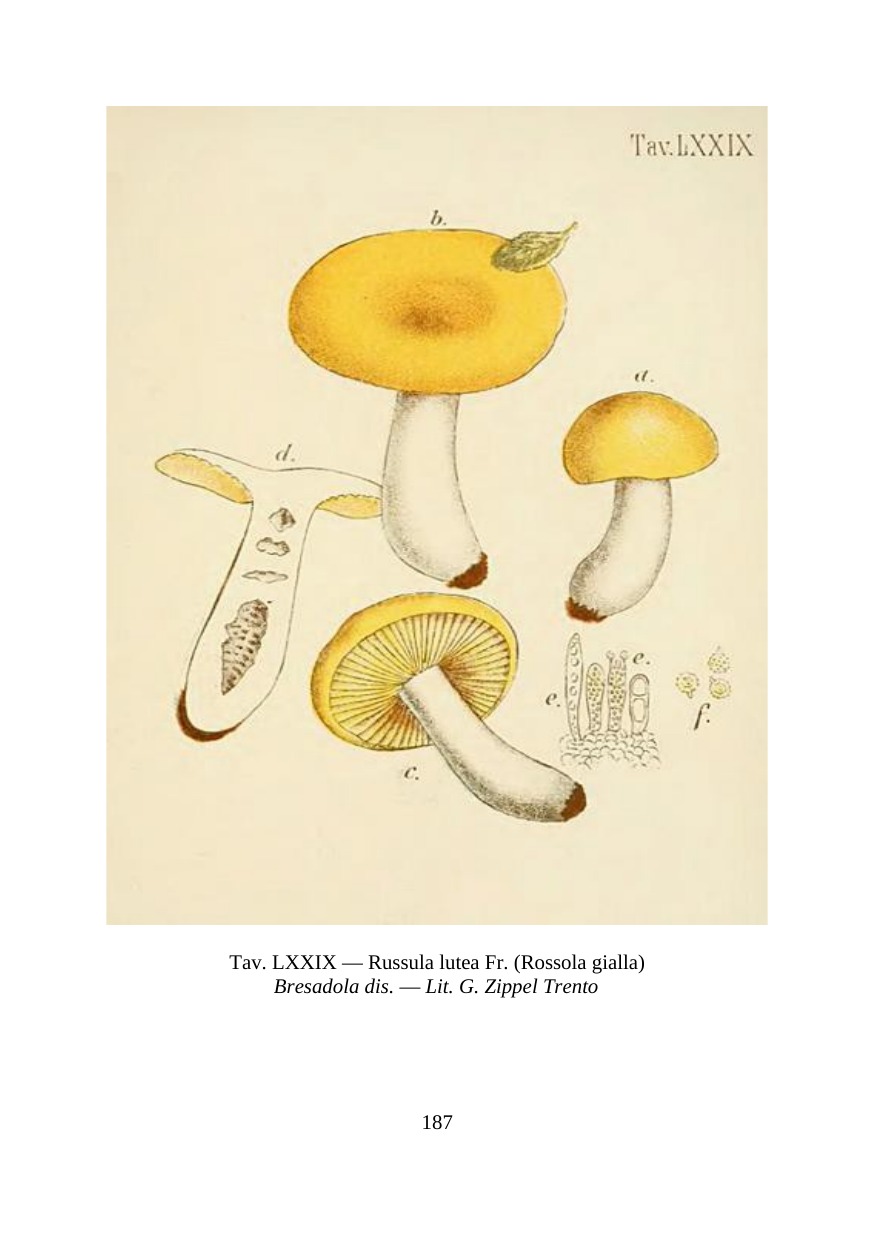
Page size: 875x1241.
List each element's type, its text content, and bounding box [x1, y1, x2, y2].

picture [106, 106, 768, 925]
text Tav. LXXIX — Russula lutea Fr. (Rossola gialla) Bresadola dis. — Lit. G. Zippel Trento [106, 950, 768, 998]
